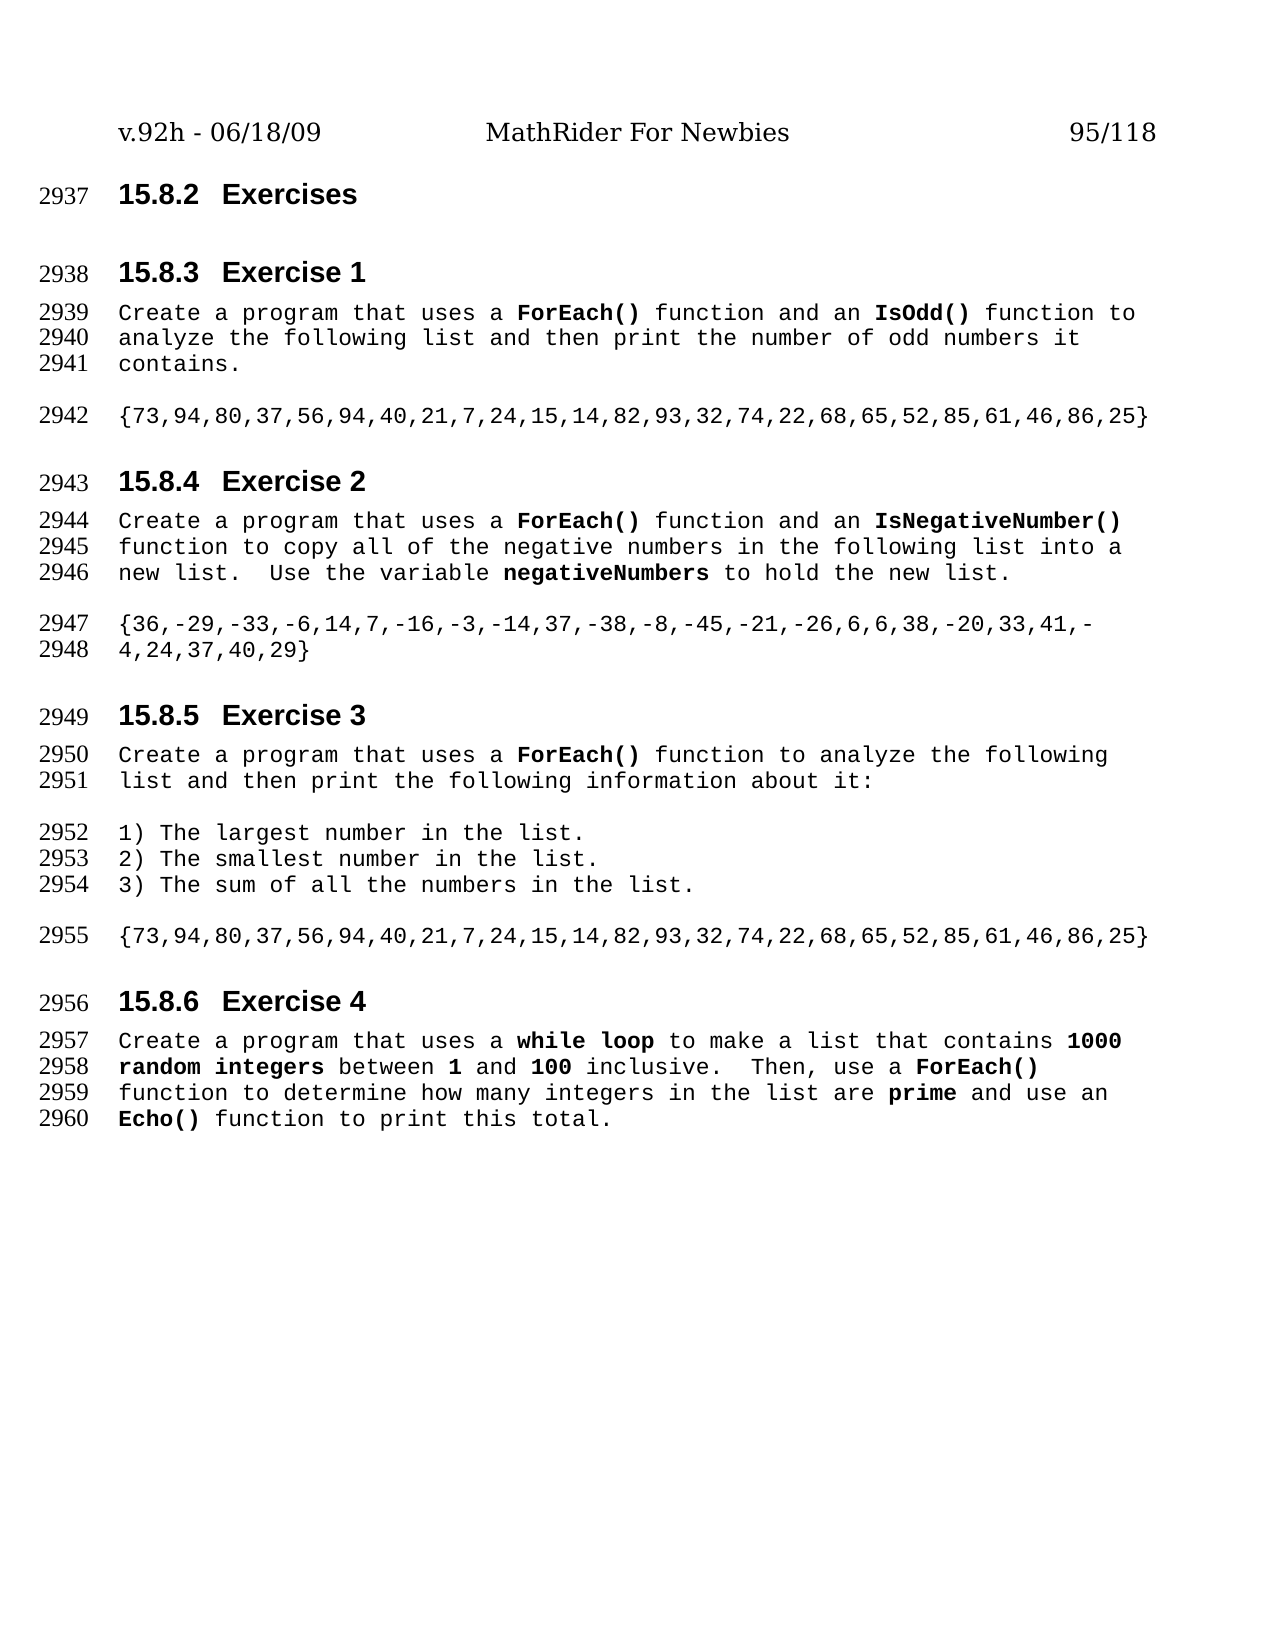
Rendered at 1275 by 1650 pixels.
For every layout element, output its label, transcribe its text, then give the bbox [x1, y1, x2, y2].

subtitle Exercise 3 [118, 698, 1157, 731]
text {73,94,80,37,56,94,40,21,7,24,15,14,82,93,32,74,22,68,65,52,85,61,46,86,25} [118, 404, 1157, 431]
subtitle Exercise 1 [118, 255, 1157, 289]
text Create a program that uses a ForEach() function and an IsNegativeNumber() function to copy all of the negative numbers in the following list into a new list. Use the variable negativeNumbers to hold the new list. [118, 509, 1157, 587]
subtitle Exercise 2 [118, 463, 1157, 497]
text 2) The smallest number in the list. [118, 847, 1157, 873]
text 1) The largest number in the list. [118, 821, 1157, 847]
text {36,-29,-33,-6,14,7,-16,-3,-14,37,-38,-8,-45,-21,-26,6,6,38,-20,33,41,-4,24,37,40,29} [118, 613, 1157, 665]
text {73,94,80,37,56,94,40,21,7,24,15,14,82,93,32,74,22,68,65,52,85,61,46,86,25} [118, 925, 1157, 951]
subtitle Exercises [118, 177, 1157, 210]
text 3) The sum of all the numbers in the list. [118, 873, 1157, 899]
text Create a program that uses a while loop to make a list that contains 1000 random integers between 1 and 100 inclusive. Then, use a ForEach() function to determine how many integers in the list are prime and use an Echo() function to print this total. [118, 1029, 1157, 1133]
text Create a program that uses a ForEach() function and an IsOdd() function to analyze the following list and then print the number of odd numbers it contains. [118, 301, 1157, 379]
text Create a program that uses a ForEach() function to analyze the following list and then print the following information about it: [118, 743, 1157, 795]
subtitle Exercise 4 [118, 984, 1157, 1017]
